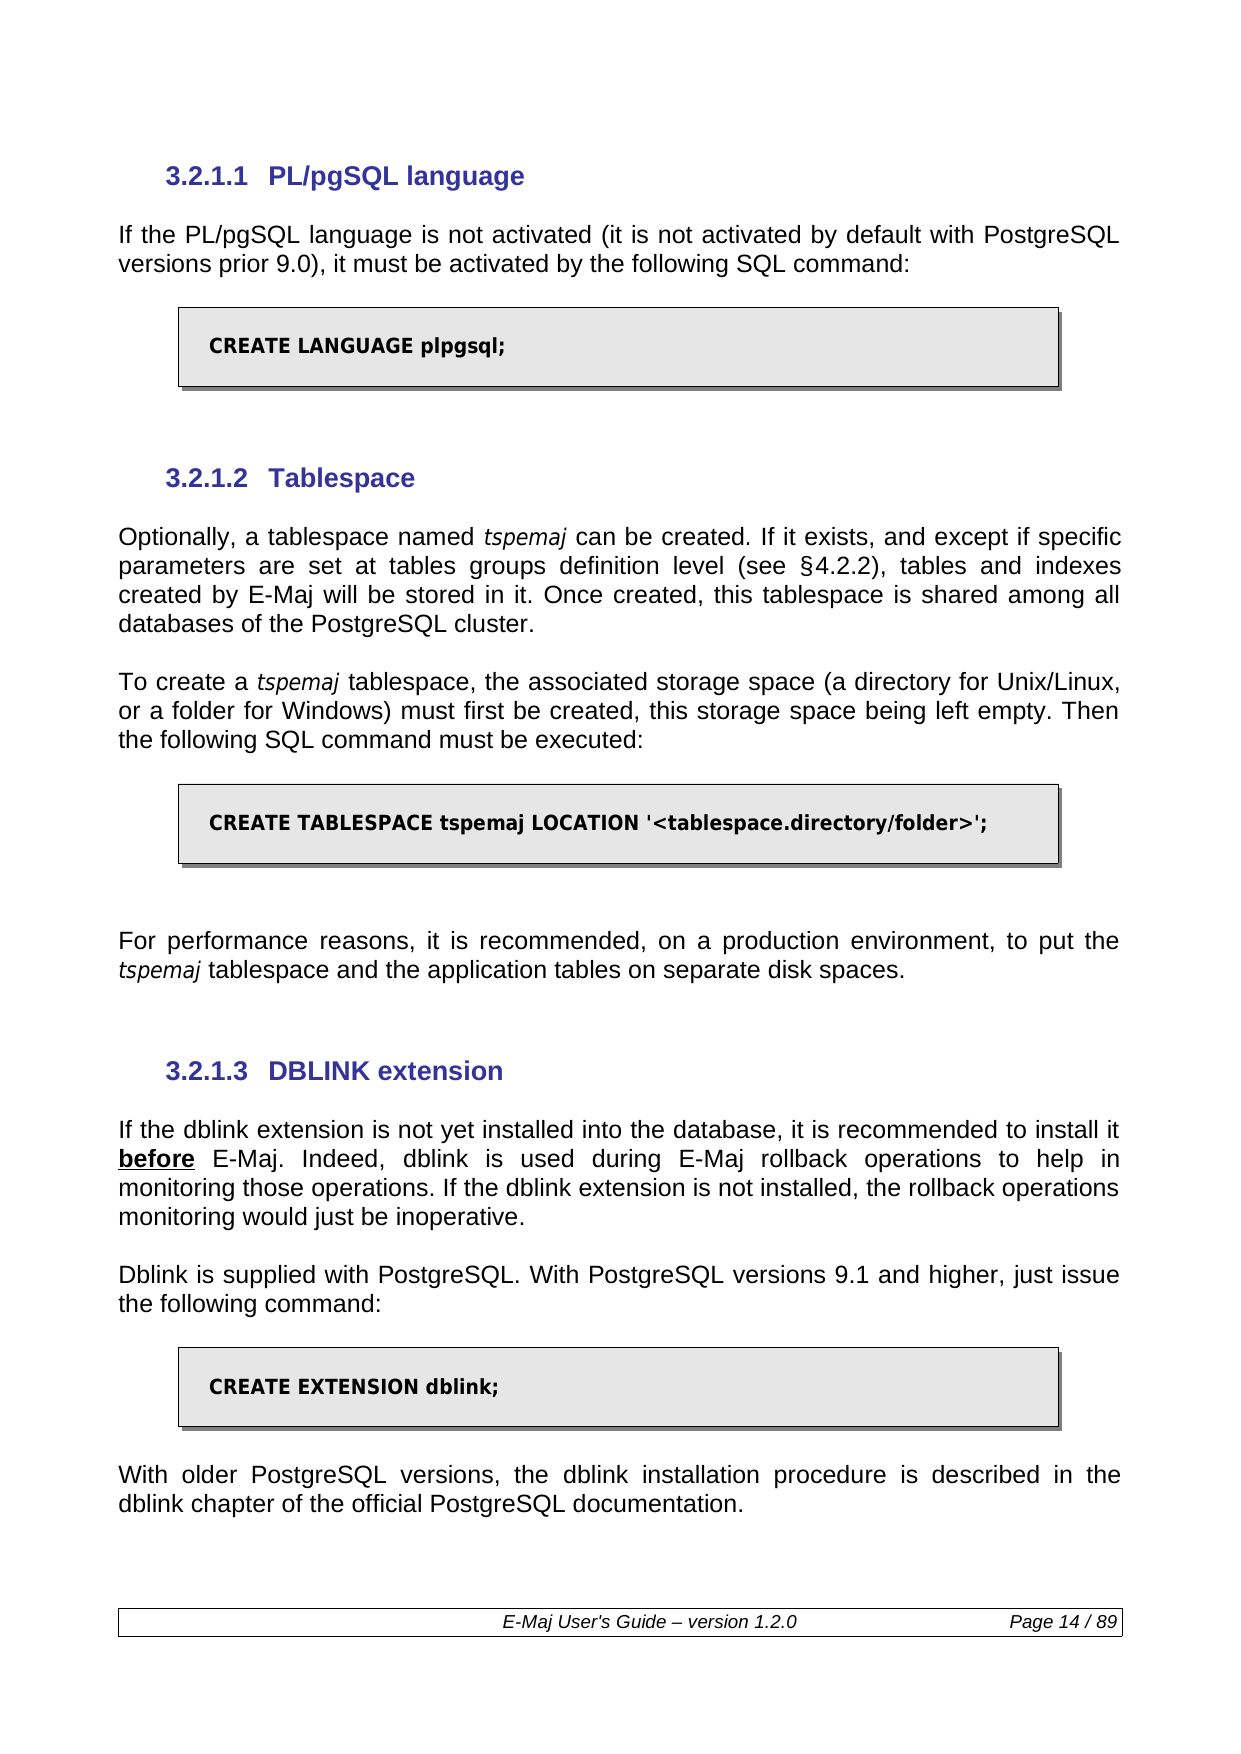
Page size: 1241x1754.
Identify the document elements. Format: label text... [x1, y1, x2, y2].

subtitle PL/pgSQL language [165, 160, 1122, 191]
text CREATE TABLESPACE tspemaj LOCATION '<tablespace.directory/folder>'; [179, 808, 1058, 832]
text If the PL/pgSQL language is not activated (it is not activated by default with PostgreSQL versions prior 9.0), it must be activated by the following SQL command: [118, 220, 1122, 278]
text Dblink is supplied with PostgreSQL. With PostgreSQL versions 9.1 and higher, just issue the following command: [118, 1260, 1122, 1318]
text For performance reasons, it is recommended, on a production environment, to put the tspemaj tablespace and the application tables on separate disk spaces. [118, 926, 1122, 984]
text Optionally, a tablespace named tspemaj can be created. If it exists, and except if specific parameters are set at tables groups definition level (see §4.2.2), tables and indexes created by E-Maj will be stored in it. Once created, this tablespace is shared among all databases of the PostgreSQL cluster. [118, 522, 1122, 638]
text CREATE EXTENSION dblink; [179, 1372, 1058, 1396]
text CREATE LANGUAGE plpgsql; [179, 331, 1058, 356]
text If the dblink extension is not yet installed into the database, it is recommended to install it before E-Maj. Indeed, dblink is used during E-Maj rollback operations to help in monitoring those operations. If the dblink extension is not installed, the rollback operations monitoring would just be inoperative. [118, 1114, 1122, 1231]
subtitle Tablespace [165, 462, 1122, 493]
subtitle DBLINK extension [165, 1054, 1122, 1086]
text To create a tspemaj tablespace, the associated storage space (a directory for Unix/Linux, or a folder for Windows) must first be created, this storage space being left empty. Then the following SQL command must be executed: [118, 667, 1122, 754]
text With older PostgreSQL versions, the dblink installation procedure is described in the dblink chapter of the official PostgreSQL documentation. [118, 1460, 1122, 1518]
